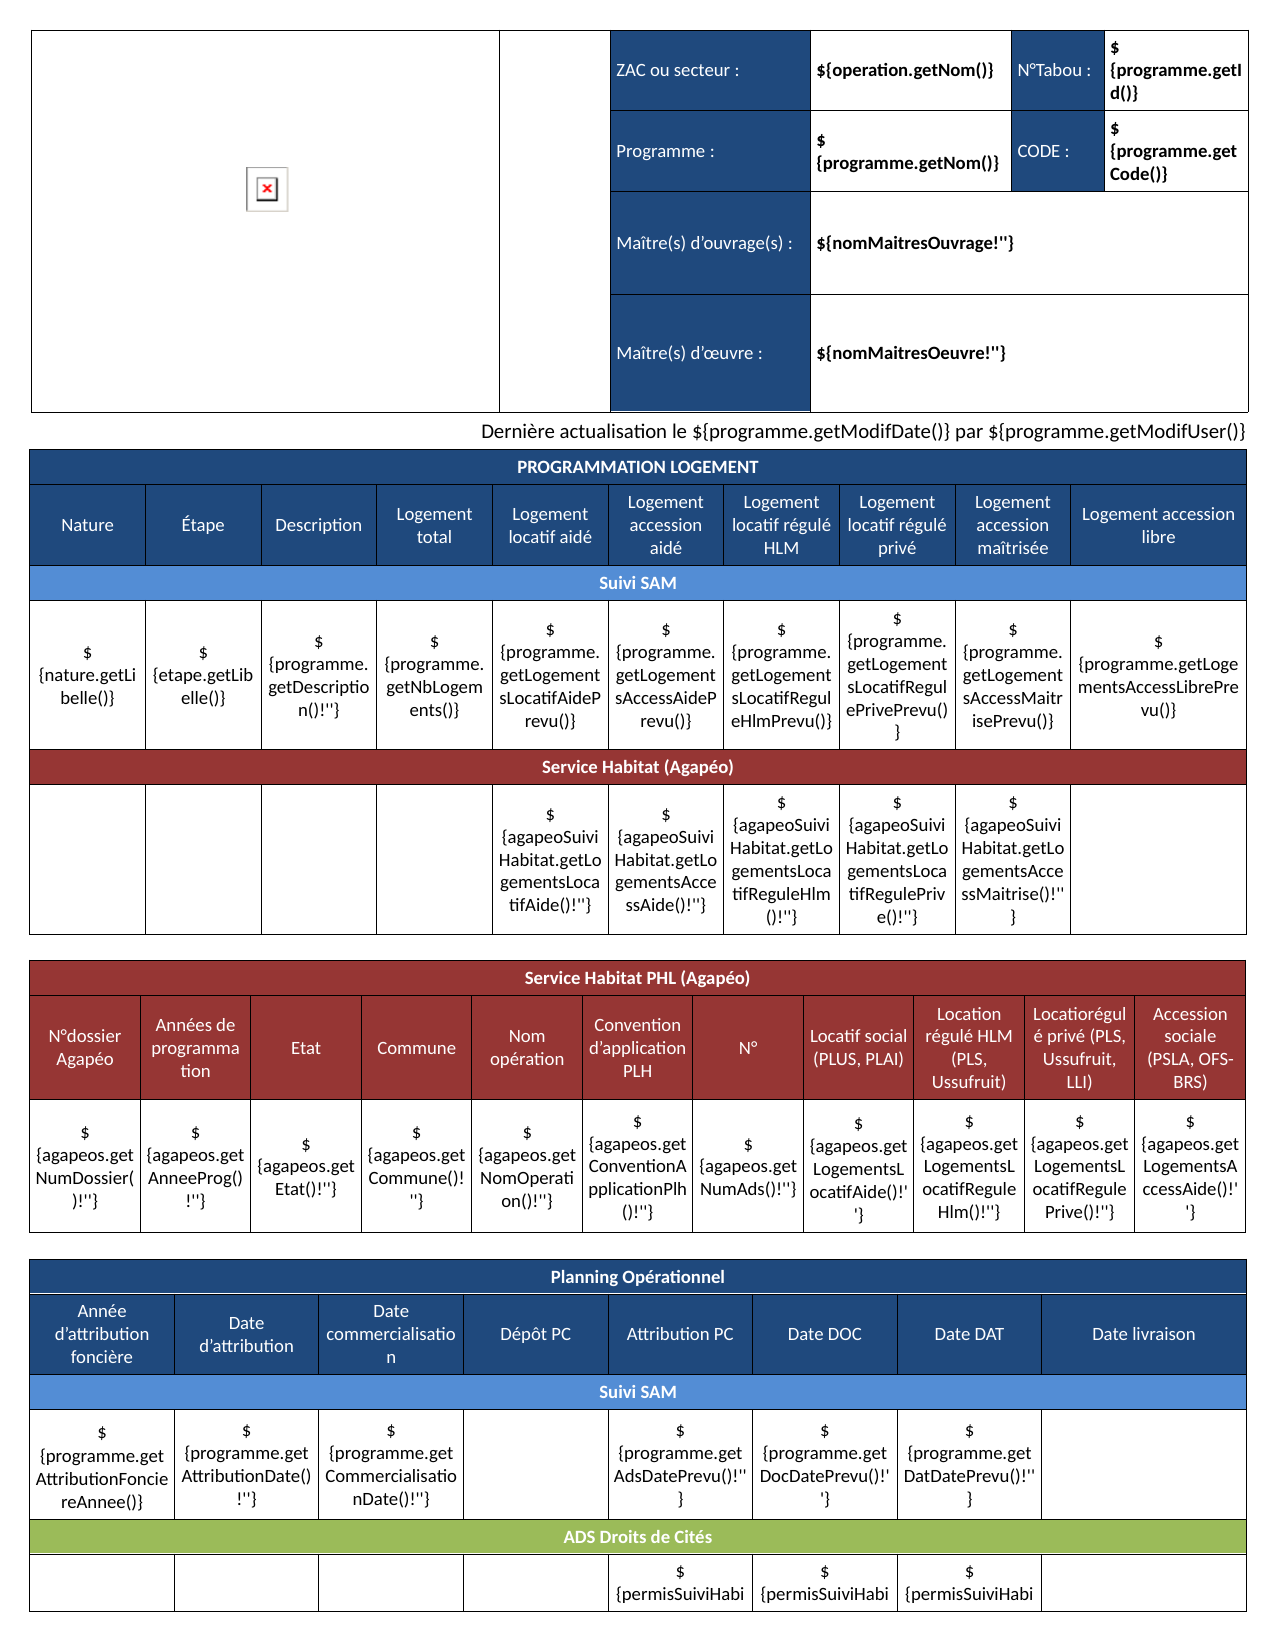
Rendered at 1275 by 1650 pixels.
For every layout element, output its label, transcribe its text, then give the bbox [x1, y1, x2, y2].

table_cell Suivi SAM [30, 1375, 1246, 1409]
table_cell ${agapeos.getEtat()!''} [251, 1100, 361, 1232]
table_header ZAC ou secteur : [611, 31, 810, 110]
table_cell ${agapeos.getAnneeProg()!''} [141, 1100, 250, 1232]
table_cell [1042, 1555, 1246, 1611]
table_cell Logement locatif régulé HLM [724, 485, 839, 565]
table_cell ${programme.getLogementsLocatifRegulePrivePrevu()} [840, 601, 955, 749]
table_cell ${programme.getCommercialisationDate()!''} [319, 1410, 463, 1518]
table_cell Accession sociale (PSLA, OFS-BRS) [1135, 996, 1245, 1099]
table_cell ${programme.getAttributionDate()!''} [175, 1410, 318, 1518]
table_cell [464, 1555, 608, 1611]
text Dernière actualisation le ${programme.getModifDate()} par ${programme.getModifUser()} [29, 418, 1246, 443]
table_cell Année d’attribution foncière [30, 1295, 174, 1374]
table_cell ${programme.getLogementsLocatifAidePrevu()} [493, 601, 608, 749]
table_cell ${programme.getNom()} [811, 111, 1011, 191]
table_cell Logement total [377, 485, 492, 565]
table_cell Date d’attribution [175, 1295, 318, 1374]
table_cell Locatif social (PLUS, PLAI) [804, 996, 913, 1099]
table_cell Commune [362, 996, 471, 1099]
table_cell Nom opération [472, 996, 582, 1099]
table_cell ${programme.getDocDatePrevu()!''} [753, 1410, 897, 1518]
table_cell CODE : [1012, 111, 1104, 191]
table_cell Date livraison [1042, 1295, 1246, 1374]
table_cell Logement accession aidé [609, 485, 723, 565]
table_header ${programme.getId()} [1105, 31, 1248, 110]
table_cell [30, 1555, 174, 1611]
table_cell ${permisSuiviHabi [898, 1555, 1041, 1611]
table_cell ${agapeos.getLogementsLocatifRegulePrive()!''} [1025, 1100, 1134, 1232]
table_cell ${agapeoSuiviHabitat.getLogementsAccessAide()!''} [609, 785, 723, 934]
table_cell ${programme.getDescription()!''} [262, 601, 376, 749]
table_cell ${programme.getDatDatePrevu()!''} [898, 1410, 1041, 1518]
table_cell ${nature.getLibelle()} [30, 601, 145, 749]
table_cell Logement locatif régulé privé [840, 485, 955, 565]
table_cell ${agapeoSuiviHabitat.getLogementsLocatifReguleHlm()!''} [724, 785, 839, 934]
table_cell N°dossier Agapéo [30, 996, 140, 1099]
table_cell Étape [146, 485, 261, 565]
table_cell ${etape.getLibelle()} [146, 601, 261, 749]
table_cell Programme : [611, 111, 810, 191]
table_cell Attribution PC [609, 1295, 752, 1374]
table_cell ${nomMaitresOeuvre!''} [811, 295, 1248, 411]
table_cell ${agapeoSuiviHabitat.getLogementsAccessMaitrise()!''} [956, 785, 1070, 934]
table_header N°Tabou : [1012, 31, 1104, 110]
table_cell ${programme.getLogementsAccessLibrePrevu()} [1071, 601, 1246, 749]
table_cell Maître(s) d’œuvre : [611, 295, 810, 411]
table_header [500, 31, 610, 411]
table_cell [262, 785, 376, 934]
table_cell ${programme.getLogementsLocatifReguleHlmPrevu()} [724, 601, 839, 749]
table_cell ADS Droits de Cités [30, 1520, 1246, 1553]
table_cell ${nomMaitresOuvrage!''} [811, 192, 1248, 294]
table_cell ${agapeos.getLogementsAccessAide()!''} [1135, 1100, 1245, 1232]
table_cell Location régulé HLM (PLS, Ussufruit) [914, 996, 1024, 1099]
table_cell ${agapeos.getConventionApplicationPlh()!''} [583, 1100, 692, 1232]
table_header ${operation.getNom()} [811, 31, 1011, 110]
table_cell [1071, 785, 1246, 934]
table_cell ${agapeoSuiviHabitat.getLogementsLocatifAide()!''} [493, 785, 608, 934]
table_cell Service Habitat (Agapéo) [30, 750, 1246, 784]
table_cell [377, 785, 492, 934]
table_cell Date DAT [898, 1295, 1041, 1374]
table_cell ${permisSuiviHabi [609, 1555, 752, 1611]
table_cell ${agapeos.getNumDossier()!''} [30, 1100, 140, 1232]
table_header { [32, 31, 499, 411]
table_cell N° [693, 996, 803, 1099]
table_cell Logement locatif aidé [493, 485, 608, 565]
table_cell Date commercialisation [319, 1295, 463, 1374]
table_header Service Habitat PHL (Agapéo) [30, 961, 1245, 995]
table_cell ${programme.getAttributionFonciereAnnee()} [30, 1410, 174, 1518]
table_cell ${programme.getCode()} [1105, 111, 1248, 191]
table_cell ${agapeos.getLogementsLocatifAide()!''} [804, 1100, 913, 1232]
table_cell [1042, 1410, 1246, 1518]
table_cell [30, 785, 145, 934]
table_cell Années de programmation [141, 996, 250, 1099]
table_cell ${agapeoSuiviHabitat.getLogementsLocatifRegulePrive()!''} [840, 785, 955, 934]
table_cell [319, 1555, 463, 1611]
table_cell Etat [251, 996, 361, 1099]
table_cell ${agapeos.getNomOperation()!''} [472, 1100, 582, 1232]
table_cell ${permisSuiviHabi [753, 1555, 897, 1611]
table_cell ${agapeos.getLogementsLocatifReguleHlm()!''} [914, 1100, 1024, 1232]
table_cell Logement accession libre [1071, 485, 1246, 565]
table_cell [146, 785, 261, 934]
table_cell Suivi SAM [30, 566, 1246, 600]
table_cell Nature [30, 485, 145, 565]
table_cell [464, 1410, 608, 1518]
table_cell Convention d’application PLH [583, 996, 692, 1099]
table_cell ${programme.getLogementsAccessAidePrevu()} [609, 601, 723, 749]
table_cell ${agapeos.getCommune()!''} [362, 1100, 471, 1232]
table_header PROGRAMMATION LOGEMENT [30, 450, 1246, 484]
table_cell ${programme.getLogementsAccessMaitrisePrevu()} [956, 601, 1070, 749]
table_cell Description [262, 485, 376, 565]
table_cell [175, 1555, 318, 1611]
table_cell ${programme.getNbLogements()} [377, 601, 492, 749]
table_cell Logement accession maîtrisée [956, 485, 1070, 565]
table_header Planning Opérationnel [30, 1260, 1246, 1293]
table_cell ${agapeos.getNumAds()!''} [693, 1100, 803, 1232]
table_cell Locatiorégulé privé (PLS, Ussufruit, LLI) [1025, 996, 1134, 1099]
table_cell Date DOC [753, 1295, 897, 1374]
table_cell Dépôt PC [464, 1295, 608, 1374]
table_cell Maître(s) d’ouvrage(s) : [611, 192, 810, 294]
table_cell ${programme.getAdsDatePrevu()!''} [609, 1410, 752, 1518]
